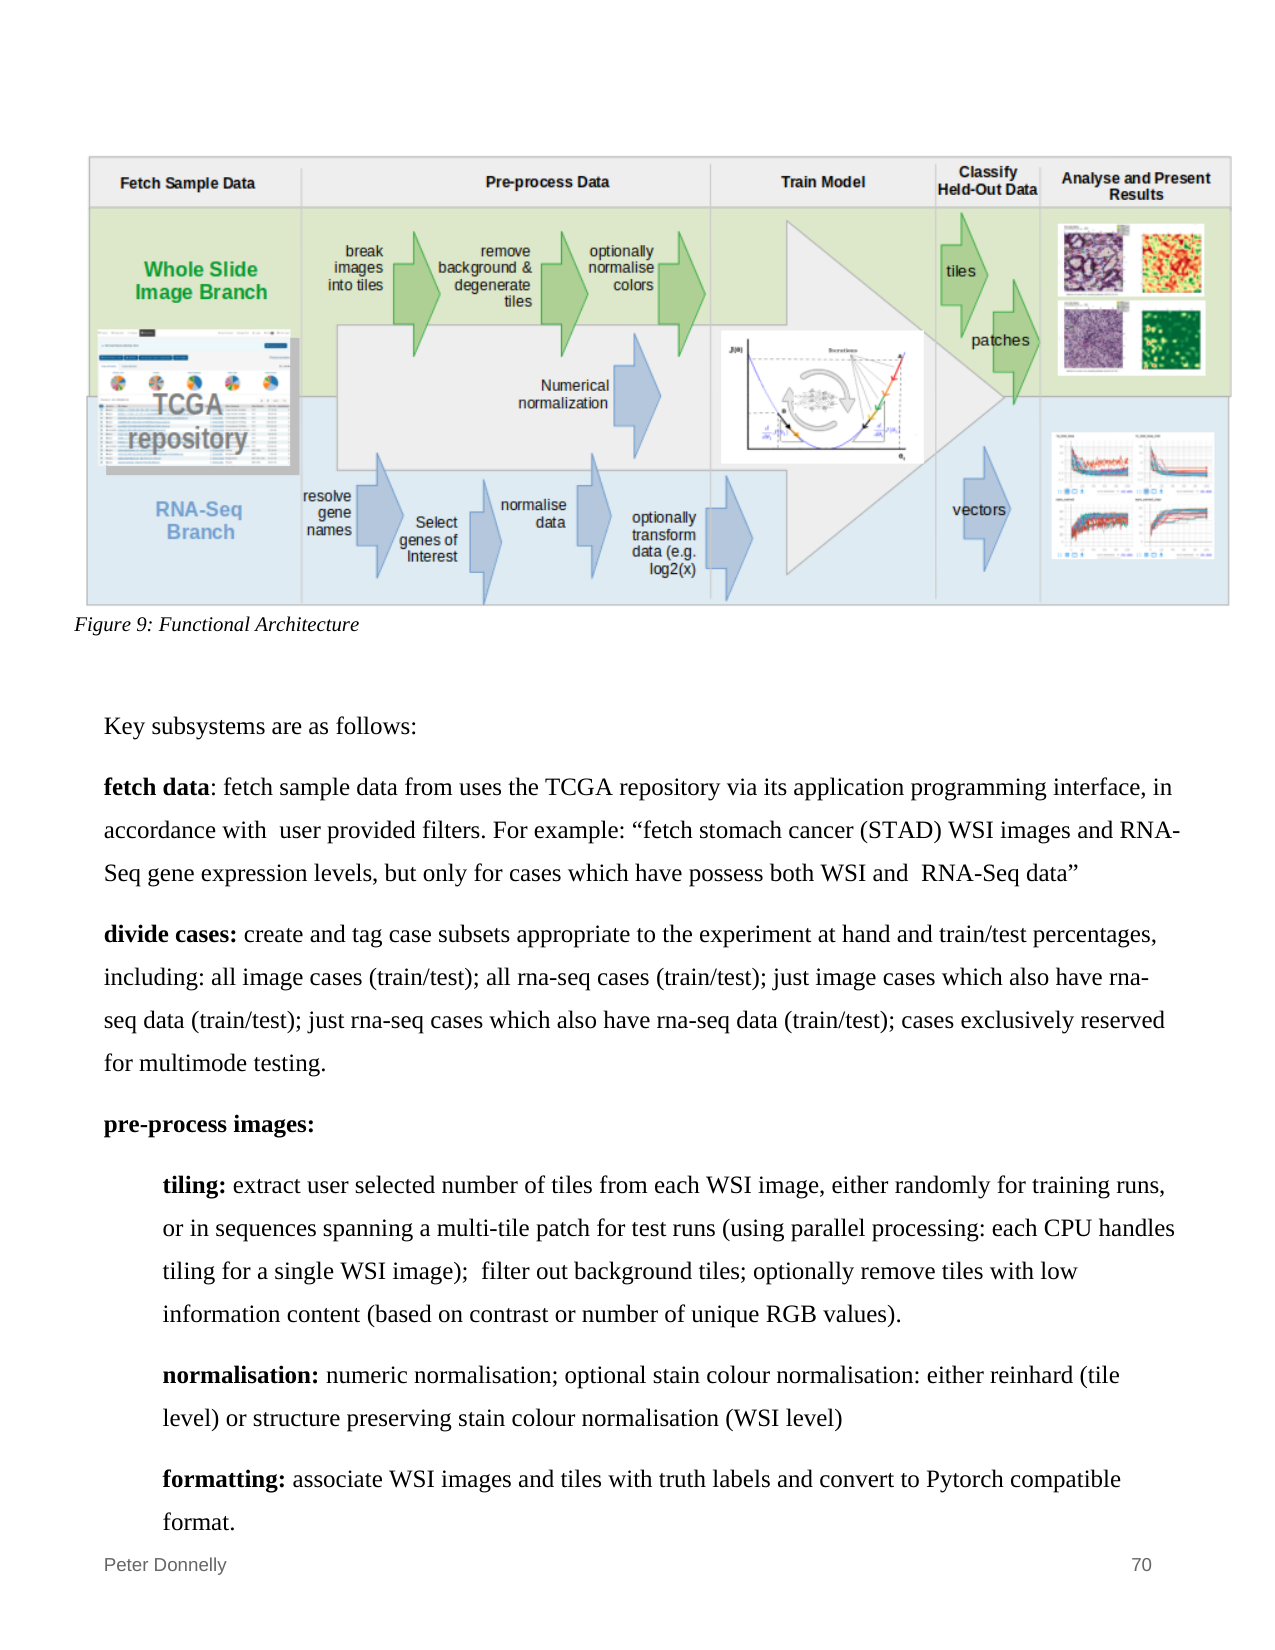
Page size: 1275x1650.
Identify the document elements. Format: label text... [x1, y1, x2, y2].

text Figure 9: Functional Architecture [74, 612, 1246, 636]
text pre-process images: [103, 1109, 1181, 1138]
text fetch data: fetch sample data from uses the TCGA repository via its application programming interface, in accordance with user provided filters. For example: “fetch stomach cancer (STAD) WSI images and RNA-Seq gene expression levels, but only for cases which have possess both WSI and RNA-Seq data” [103, 772, 1181, 887]
text tiling: extract user selected number of tiles from each WSI image, either randomly for training runs, or in sequences spanning a multi-tile patch for test runs (using parallel processing: each CPU handles tiling for a single WSI image); filter out background tiles; optionally remove tiles with low information content (based on contrast or number of unique RGB values). [162, 1170, 1181, 1328]
text normalisation: numeric normalisation; optional stain colour normalisation: either reinhard (tile level) or structure preserving stain colour normalisation (WSI level) [162, 1360, 1181, 1432]
text Key subsystems are as follows: [103, 711, 1181, 740]
picture [74, 146, 1247, 612]
text formatting: associate WSI images and tiles with truth labels and convert to Pytorch compatible format. [162, 1464, 1181, 1536]
text divide cases: create and tag case subsets appropriate to the experiment at hand and train/test percentages, including: all image cases (train/test); all rna-seq cases (train/test); just image cases which also have rna-seq data (train/test); just rna-seq cases which also have rna-seq data (train/test); cases exclusively reserved for multimode testing. [103, 919, 1181, 1077]
